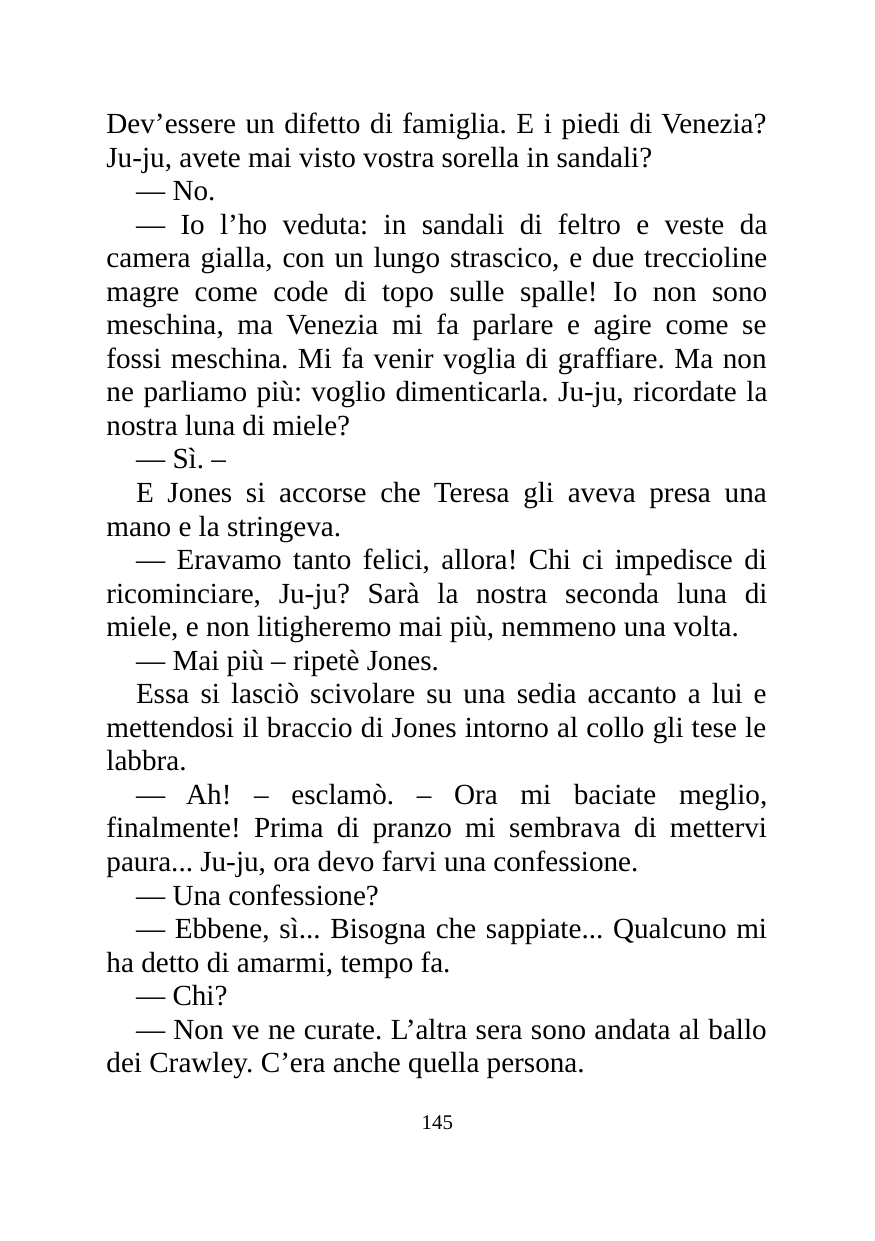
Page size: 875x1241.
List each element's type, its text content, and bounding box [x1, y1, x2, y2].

text Dev’essere un difetto di famiglia. E i piedi di Venezia? Ju-ju, avete mai visto vostra sorella in sandali? [106, 106, 768, 173]
text — Chi? [106, 978, 768, 1012]
text — Non ve ne curate. L’altra sera sono andata al ballo dei Crawley. C’era anche quella persona. [106, 1012, 768, 1079]
text — Sì. – [106, 442, 768, 475]
text E Jones si accorse che Teresa gli aveva presa una mano e la stringeva. [106, 475, 768, 542]
text — No. [106, 173, 768, 207]
text — Ebbene, sì... Bisogna che sappiate... Qualcuno mi ha detto di amarmi, tempo fa. [106, 911, 768, 978]
text Essa si lasciò scivolare su una sedia accanto a lui e mettendosi il braccio di Jones intorno al collo gli tese le labbra. [106, 676, 768, 777]
text — Eravamo tanto felici, allora! Chi ci impedisce di ricominciare, Ju-ju? Sarà la nostra seconda luna di miele, e non litigheremo mai più, nemmeno una volta. [106, 542, 768, 643]
text — Ah! – esclamò. – Ora mi baciate meglio, finalmente! Prima di pranzo mi sembrava di mettervi paura... Ju-ju, ora devo farvi una confessione. [106, 777, 768, 878]
text — Mai più – ripetè Jones. [106, 643, 768, 676]
text — Una confessione? [106, 878, 768, 911]
text — Io l’ho veduta: in sandali di feltro e veste da camera gialla, con un lungo strascico, e due treccioline magre come code di topo sulle spalle! Io non sono meschina, ma Venezia mi fa parlare e agire come se fossi meschina. Mi fa venir voglia di graffiare. Ma non ne parliamo più: voglio dimenticarla. Ju-ju, ricordate la nostra luna di miele? [106, 207, 768, 442]
